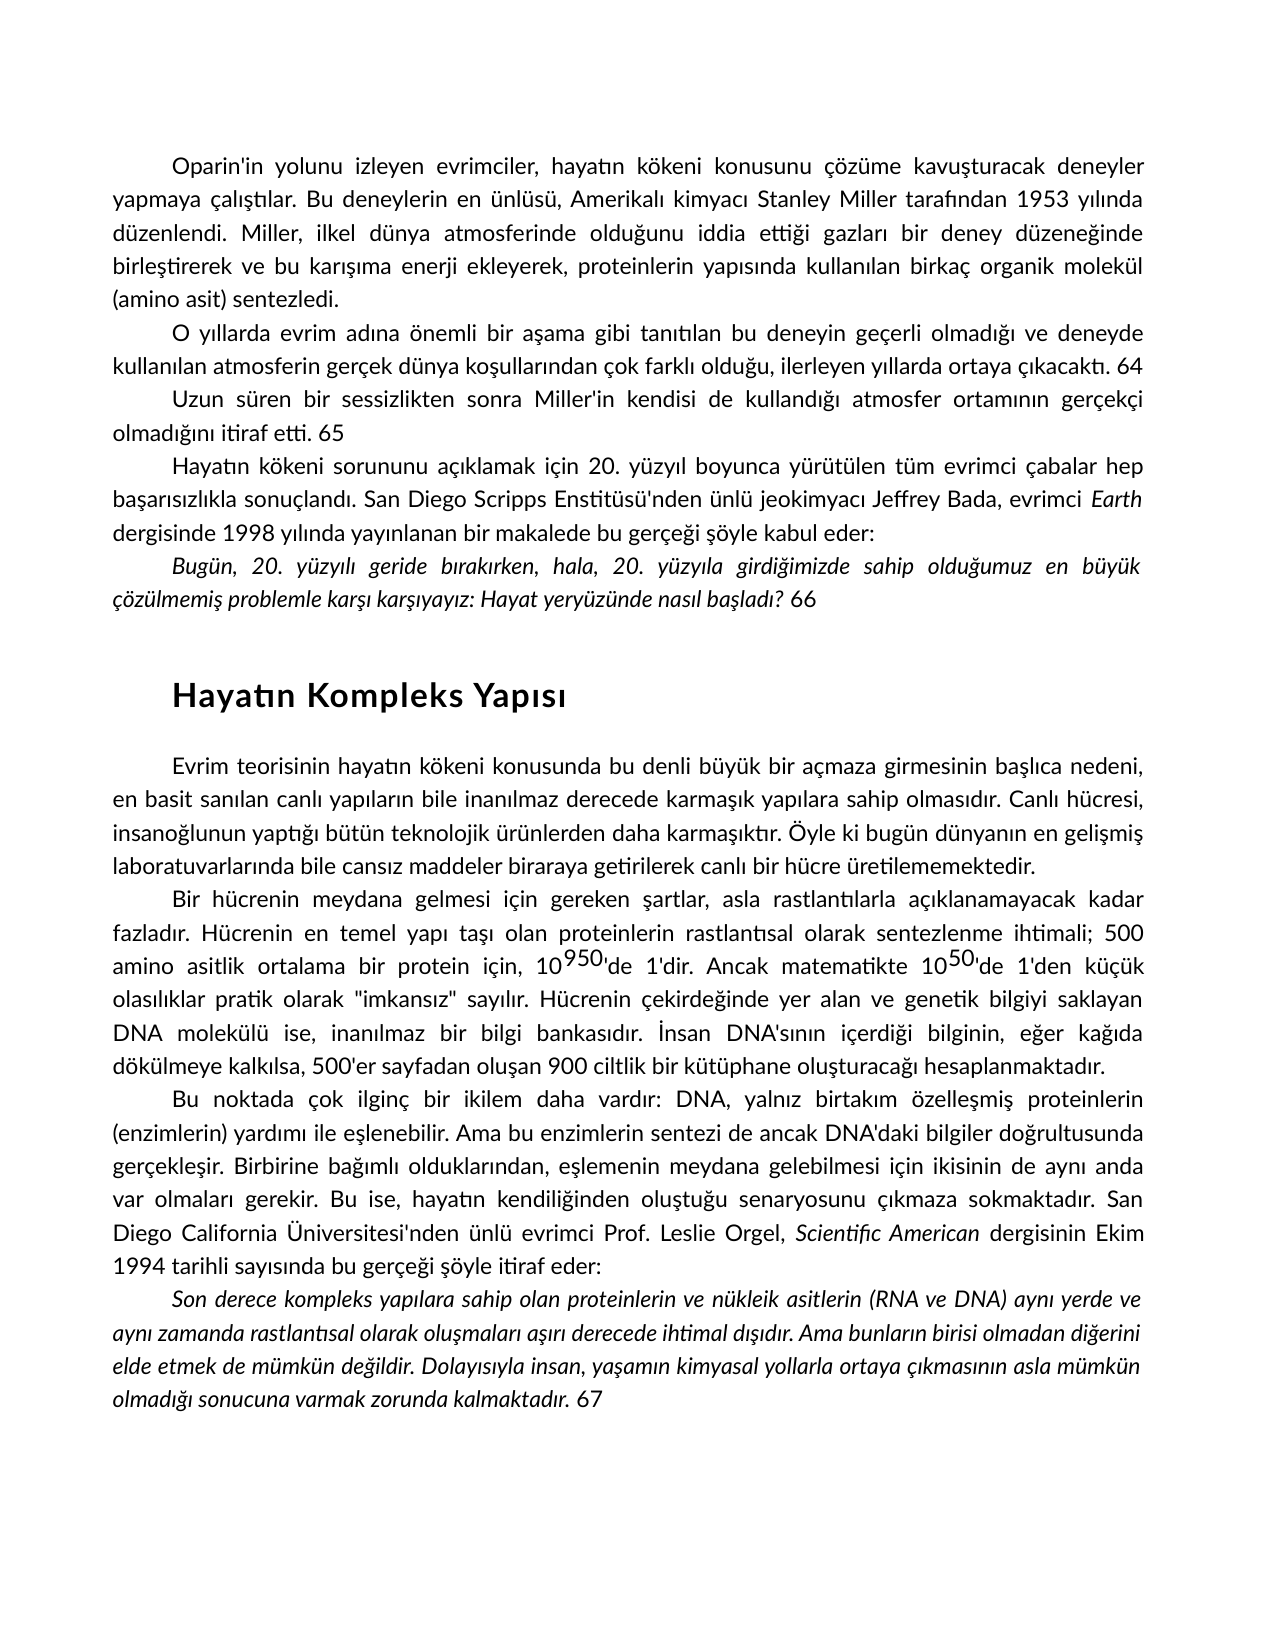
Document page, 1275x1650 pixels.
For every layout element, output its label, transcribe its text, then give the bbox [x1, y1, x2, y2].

text Bu noktada çok ilginç bir ikilem daha vardır: DNA, yalnız birtakım özelleşmiş proteinlerin (enzimlerin) yardımı ile eşlenebilir. Ama bu enzimlerin sentezi de ancak DNA'daki bilgiler doğrultusunda gerçekleşir. Birbirine bağımlı olduklarından, eşlemenin meydana gelebilmesi için ikisinin de aynı anda var olmaları gerekir. Bu ise, hayatın kendiliğinden oluştuğu senaryosunu çıkmaza sokmaktadır. San Diego California Üniversitesi'nden ünlü evrimci Prof. Leslie Orgel, Scientific American dergisinin Ekim 1994 tarihli sayısında bu gerçeği şöyle itiraf eder: [112, 1081, 1145, 1281]
text Hayatın kökeni sorununu açıklamak için 20. yüzyıl boyunca yürütülen tüm evrimci çabalar hep başarısızlıkla sonuçlandı. San Diego Scripps Enstitüsü'nden ünlü jeokimyacı Jeffrey Bada, evrimci Earth dergisinde 1998 yılında yayınlanan bir makalede bu gerçeği şöyle kabul eder: [112, 448, 1145, 548]
text Bugün, 20. yüzyılı geride bırakırken, hala, 20. yüzyıla girdiğimizde sahip olduğumuz en büyük çözülmemiş problemle karşı karşıyayız: Hayat yeryüzünde nasıl başladı? 66 [112, 548, 1145, 614]
text Uzun süren bir sessizlikten sonra Miller'in kendisi de kullandığı atmosfer ortamının gerçekçi olmadığını itiraf etti. 65 [112, 381, 1145, 448]
text O yıllarda evrim adına önemli bir aşama gibi tanıtılan bu deneyin geçerli olmadığı ve deneyde kullanılan atmosferin gerçek dünya koşullarından çok farklı olduğu, ilerleyen yıllarda ortaya çıkacaktı. 64 [112, 314, 1145, 381]
text Hayatın Kompleks Yapısı [112, 681, 1145, 714]
text Son derece kompleks yapılara sahip olan proteinlerin ve nükleik asitlerin (RNA ve DNA) aynı yerde ve aynı zamanda rastlantısal olarak oluşmaları aşırı derecede ihtimal dışıdır. Ama bunların birisi olmadan diğerini elde etmek de mümkün değildir. Dolayısıyla insan, yaşamın kimyasal yollarla ortaya çıkmasının asla mümkün olmadığı sonucuna varmak zorunda kalmaktadır. 67 [112, 1281, 1145, 1414]
text Oparin'in yolunu izleyen evrimciler, hayatın kökeni konusunu çözüme kavuşturacak deneyler yapmaya çalıştılar. Bu deneylerin en ünlüsü, Amerikalı kimyacı Stanley Miller tarafından 1953 yılında düzenlendi. Miller, ilkel dünya atmosferinde olduğunu iddia ettiği gazları bir deney düzeneğinde birleştirerek ve bu karışıma enerji ekleyerek, proteinlerin yapısında kullanılan birkaç organik molekül (amino asit) sentezledi. [112, 148, 1145, 314]
text Evrim teorisinin hayatın kökeni konusunda bu denli büyük bir açmaza girmesinin başlıca nedeni, en basit sanılan canlı yapıların bile inanılmaz derecede karmaşık yapılara sahip olmasıdır. Canlı hücresi, insanoğlunun yaptığı bütün teknolojik ürünlerden daha karmaşıktır. Öyle ki bugün dünyanın en gelişmiş laboratuvarlarında bile cansız maddeler biraraya getirilerek canlı bir hücre üretilememektedir. [112, 748, 1145, 881]
text Bir hücrenin meydana gelmesi için gereken şartlar, asla rastlantılarla açıklanamayacak kadar fazladır. Hücrenin en temel yapı taşı olan proteinlerin rastlantısal olarak sentezlenme ihtimali; 500 amino asitlik ortalama bir protein için, 10950'de 1'dir. Ancak matematikte 1050'de 1'den küçük olasılıklar pratik olarak "imkansız" sayılır. Hücrenin çekirdeğinde yer alan ve genetik bilgiyi saklayan DNA molekülü ise, inanılmaz bir bilgi bankasıdır. İnsan DNA'sının içerdiği bilginin, eğer kağıda dökülmeye kalkılsa, 500'er sayfadan oluşan 900 ciltlik bir kütüphane oluşturacağı hesaplanmaktadır. [112, 881, 1145, 1081]
